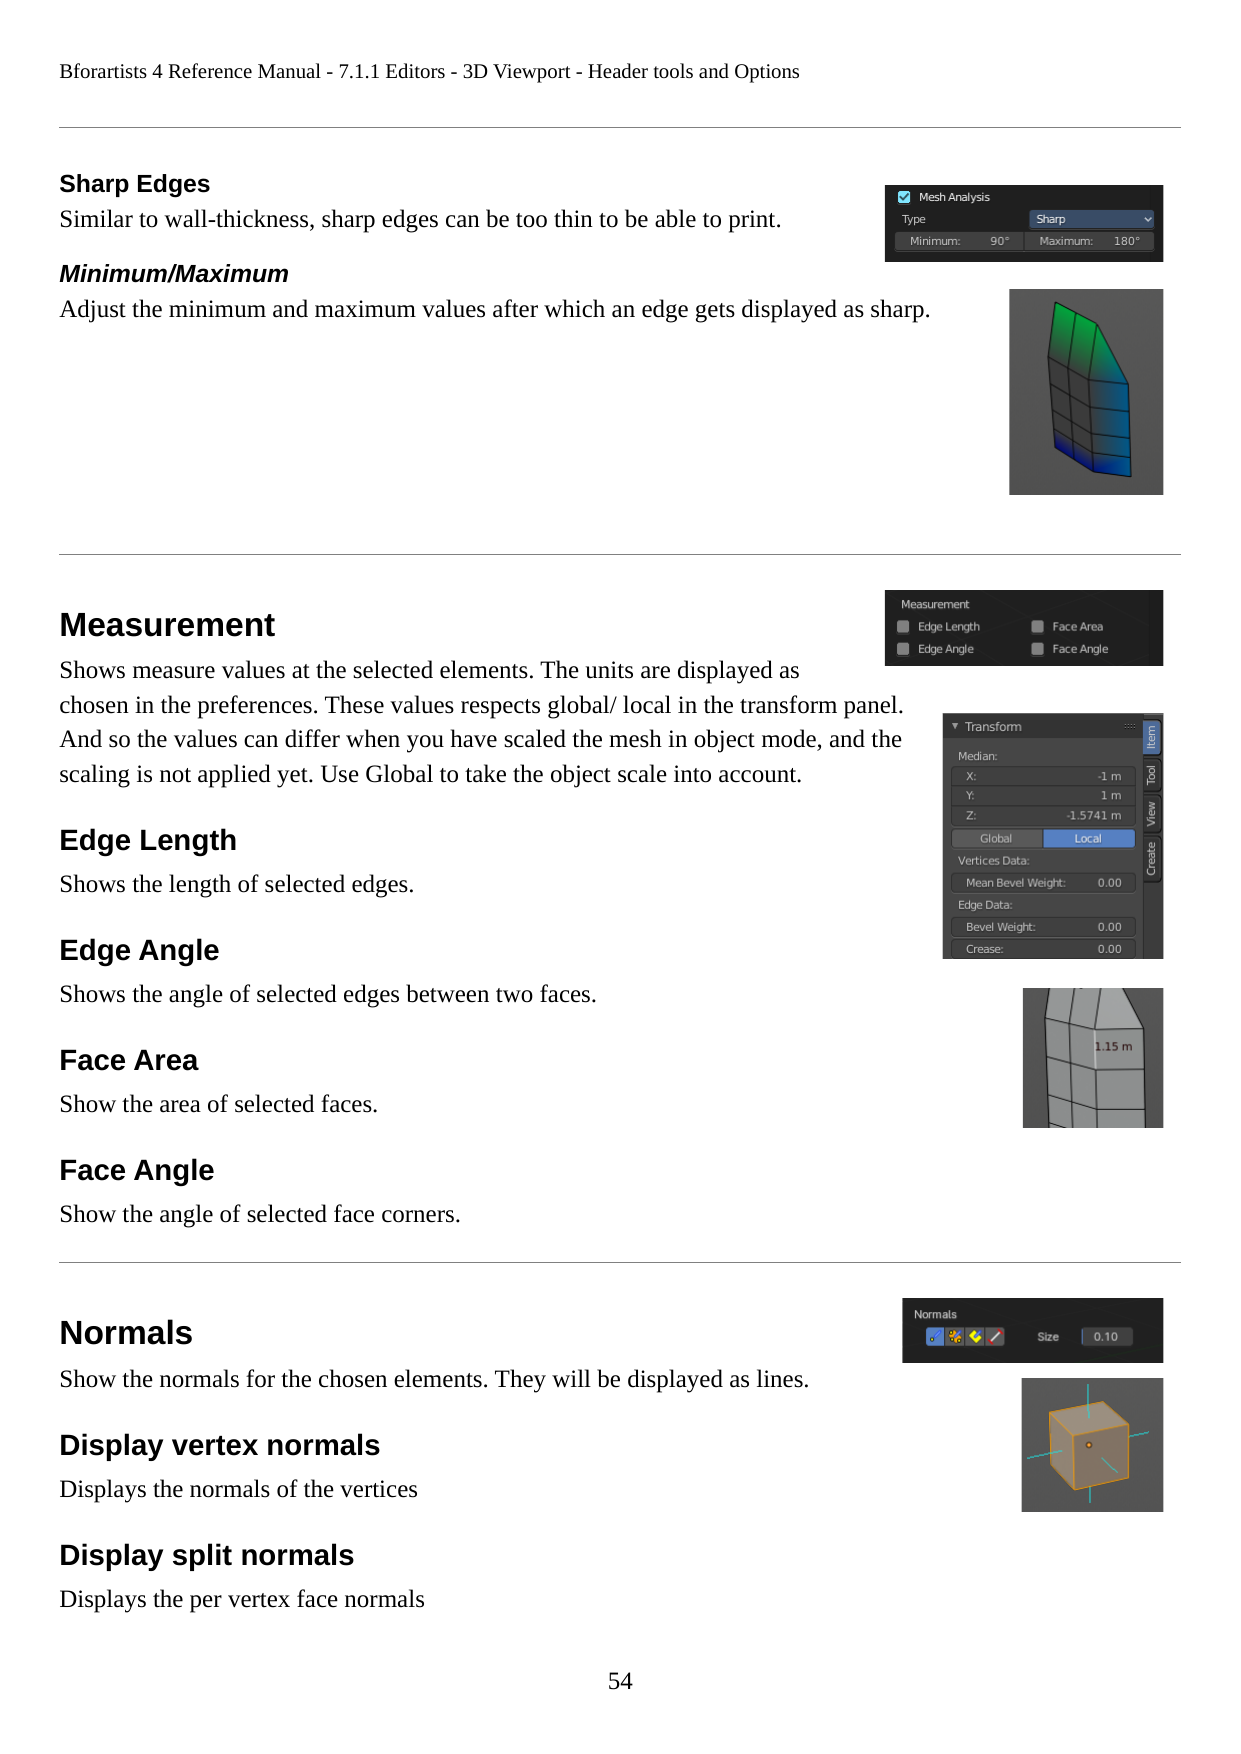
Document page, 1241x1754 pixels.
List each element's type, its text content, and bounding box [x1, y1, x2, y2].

subtitle Face Area [59, 1042, 1022, 1076]
subtitle Minimum/Maximum [59, 259, 1181, 288]
picture [884, 185, 1164, 262]
subtitle Edge Angle [59, 933, 1181, 966]
subtitle Normals [59, 1313, 902, 1351]
subtitle [1164, 823, 1181, 856]
text Similar to wall-thickness, sharp edges can be too thin to be able to print. [59, 204, 884, 233]
text Displays the normals of the vertices [59, 1474, 1021, 1502]
picture [1022, 988, 1164, 1128]
subtitle [1164, 1042, 1181, 1076]
picture [902, 1298, 1164, 1363]
subtitle [1164, 1427, 1181, 1461]
text Show the area of selected faces. [59, 1089, 1022, 1117]
picture [942, 713, 1164, 959]
subtitle [1164, 604, 1181, 643]
subtitle [1164, 1313, 1181, 1351]
text Shows measure values at the selected elements. The units are displayed as chosen in the preferences. These values respects global/ local in the transform panel. And so the values can differ when you have scaled the mesh in object mode, and the scaling is not applied yet. Use Global to take the object scale into account. [59, 656, 1181, 788]
subtitle Display split normals [59, 1537, 1181, 1571]
text Show the normals for the chosen elements. They will be displayed as lines. [59, 1364, 1181, 1393]
text Shows the angle of selected edges between two faces. [59, 979, 1181, 1008]
subtitle Display vertex normals [59, 1427, 1021, 1461]
picture [1009, 289, 1164, 495]
subtitle Measurement [59, 604, 884, 643]
text Displays the per vertex face normals [59, 1584, 1181, 1612]
subtitle Edge Length [59, 823, 942, 856]
text Show the angle of selected face corners. [59, 1199, 1181, 1227]
picture [1021, 1378, 1164, 1512]
subtitle Sharp Edges [59, 169, 1181, 198]
text Shows the length of selected edges. [59, 869, 942, 898]
text Adjust the minimum and maximum values after which an edge gets displayed as sharp. [59, 294, 1009, 323]
subtitle Face Angle [59, 1152, 1181, 1186]
